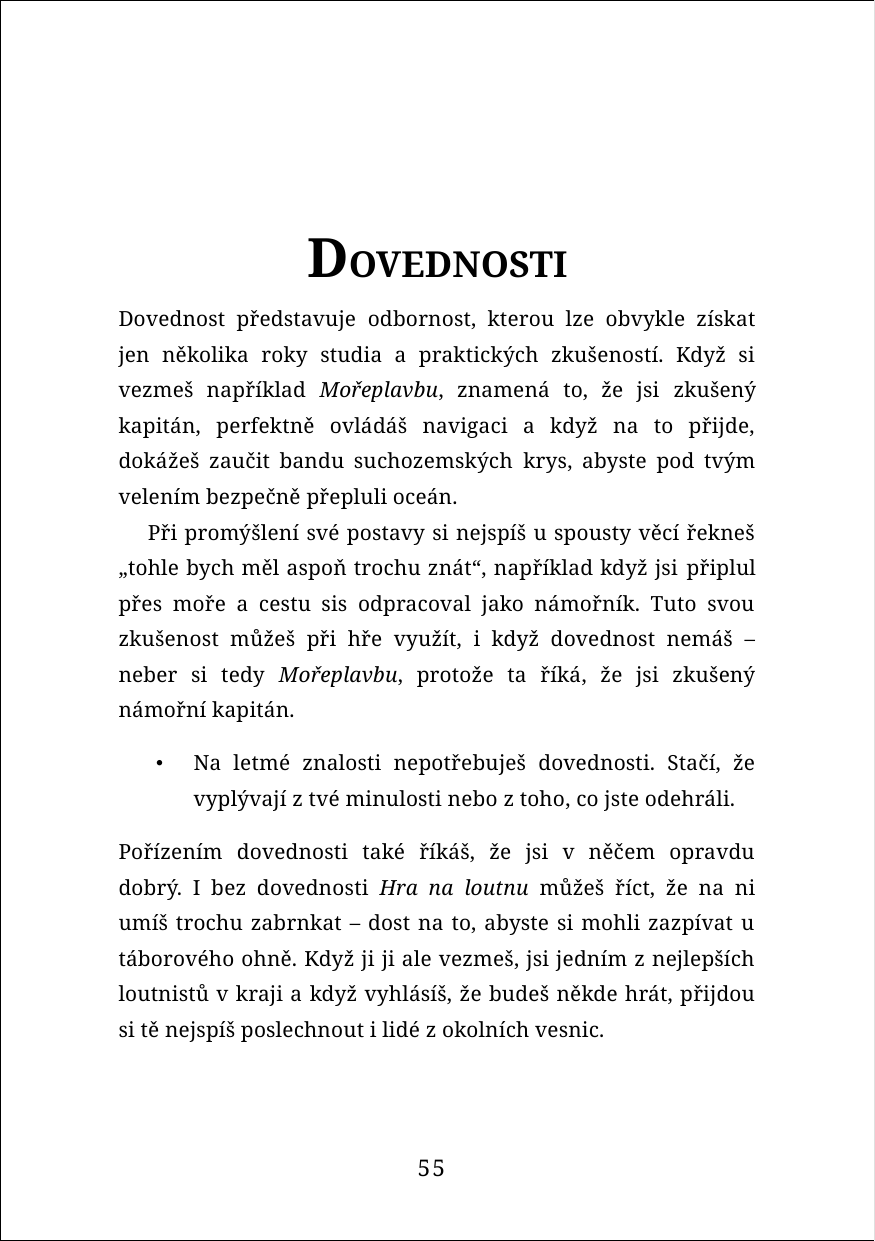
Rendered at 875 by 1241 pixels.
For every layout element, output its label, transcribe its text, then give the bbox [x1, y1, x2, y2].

text Pořízením dovednosti také říkáš, že jsi v něčem opravdu dobrý. I bez dovednosti Hra na loutnu můžeš říct, že na ni umíš trochu zabrnkat – dost na to, abyste si mohli zazpívat u táborového ohně. Když ji ji ale vezmeš, jsi jedním z nejlepších loutnistů v kraji a když vyhlásíš, že budeš někde hrát, přijdou si tě nejspíš poslechnout i lidé z okolních vesnic. [118, 837, 756, 1043]
list Na letmé znalosti nepotřebuješ dovednosti. Stačí, že vyplývají z tvé minulosti nebo z toho, co jste odehráli. [156, 748, 756, 812]
subtitle Dovednosti [118, 219, 756, 293]
text Dovednost představuje odbornost, kterou lze obvykle získat jen několika roky studia a praktických zkušeností. Když si vezmeš například Mořeplavbu, znamená to, že jsi zkušený kapitán, perfektně ovládáš navigaci a když na to přijde, dokážeš zaučit bandu suchozemských krys, abyste pod tvým velením bezpečně přepluli oceán. Při promýšlení své postavy si nejspíš u spousty věcí řekneš „tohle bych měl aspoň trochu znát“, například když jsi připlul přes moře a cestu sis odpracoval jako námořník. Tuto svou zkušenost můžeš při hře využít, i když dovednost nemáš – neber si tedy Mořeplavbu, protože ta říká, že jsi zkušený námořní kapitán. [118, 304, 756, 724]
